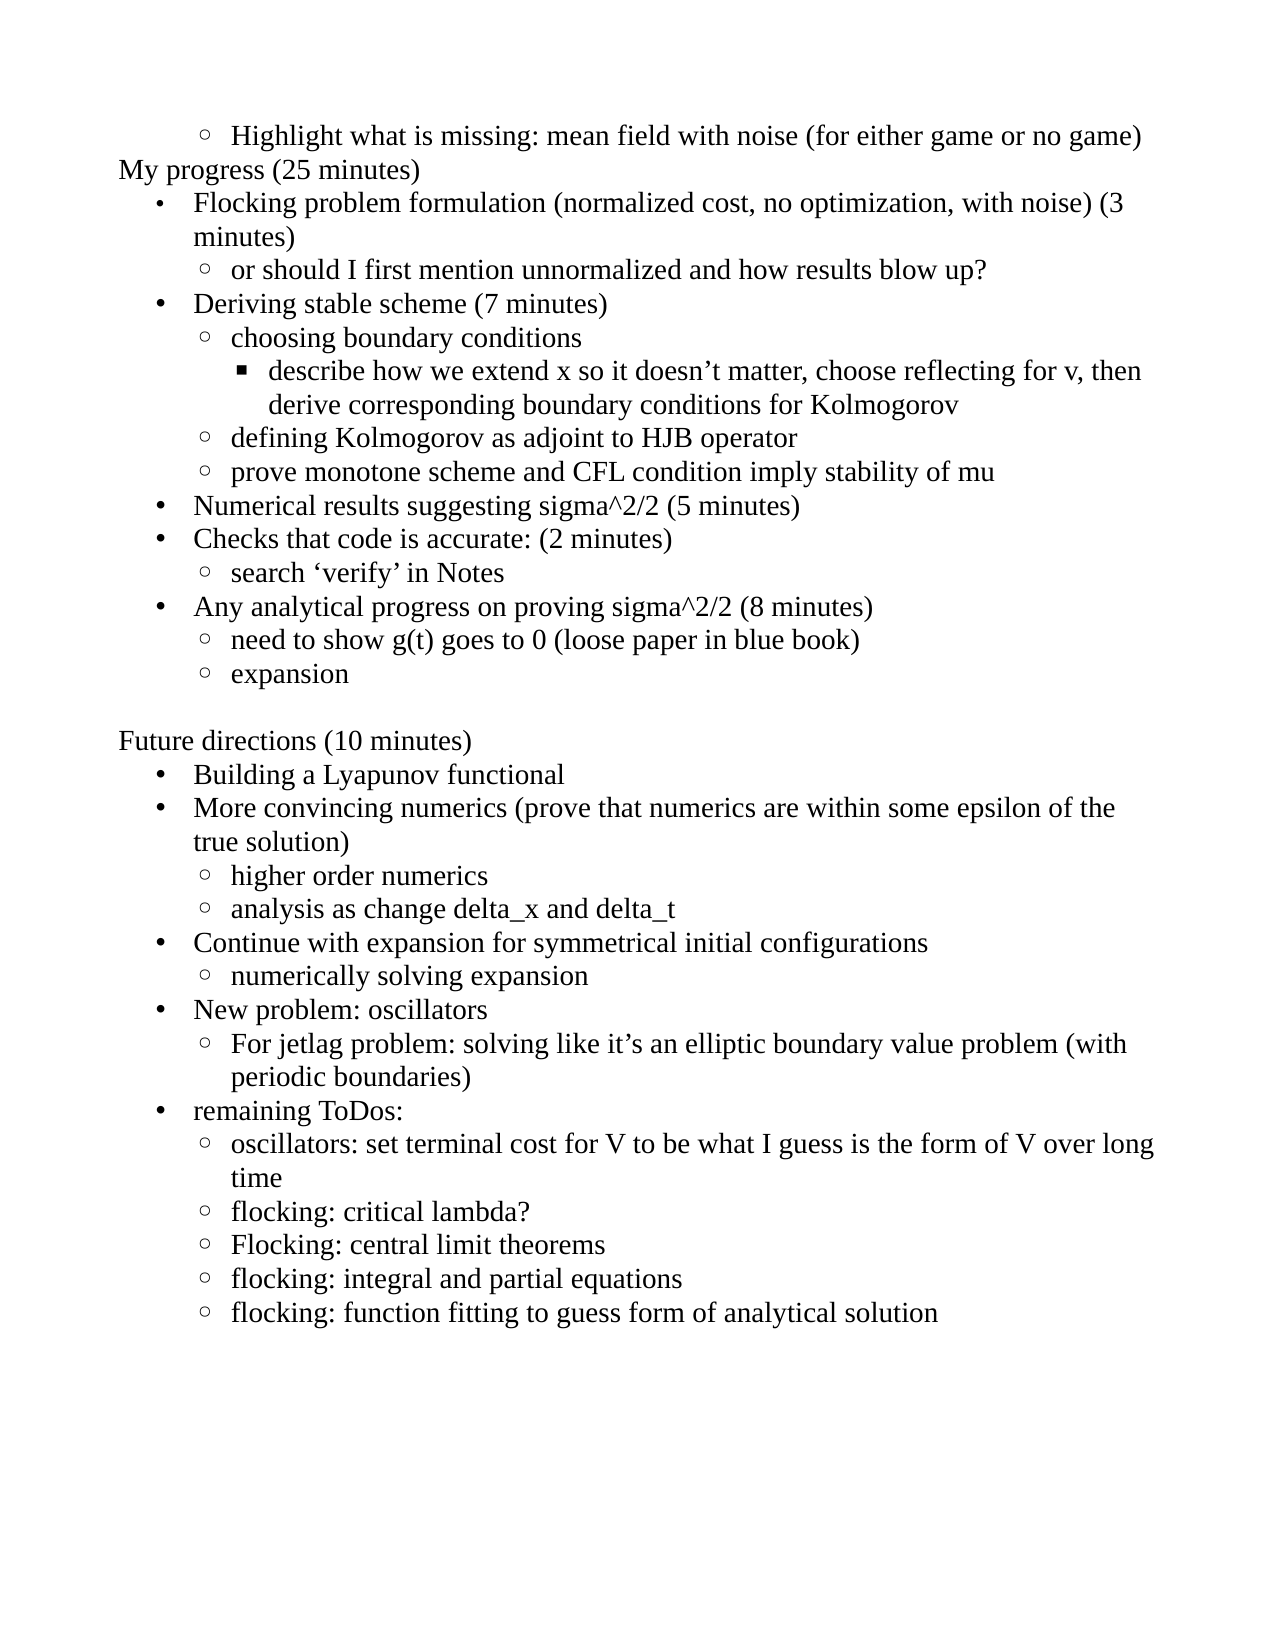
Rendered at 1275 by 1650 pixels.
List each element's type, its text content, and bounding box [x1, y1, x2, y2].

list numerically solving expansion [193, 958, 1157, 992]
list More convincing numerics (prove that numerics are within some epsilon of the true solution) [156, 790, 1157, 858]
list Checks that code is accurate: (2 minutes) [156, 521, 1157, 555]
list higher order numerics [193, 858, 1157, 891]
text Future directions (10 minutes) [118, 723, 1157, 757]
list Any analytical progress on proving sigma^2/2 (8 minutes) [156, 589, 1157, 622]
list search ‘verify’ in Notes [193, 555, 1157, 589]
list For jetlag problem: solving like it’s an elliptic boundary value problem (with periodic boundaries) [193, 1026, 1157, 1093]
list remaining ToDos: [156, 1093, 1157, 1127]
list New problem: oscillators [156, 992, 1157, 1026]
list or should I first mention unnormalized and how results blow up? [193, 252, 1157, 286]
list Continue with expansion for symmetrical initial configurations [156, 925, 1157, 958]
list Flocking: central limit theorems [193, 1227, 1157, 1261]
list Building a Lyapunov functional [156, 757, 1157, 790]
list describe how we extend x so it doesn’t matter, choose reflecting for v, then derive corresponding boundary conditions for Kolmogorov [231, 353, 1157, 421]
list flocking: integral and partial equations [193, 1261, 1157, 1295]
list Numerical results suggesting sigma^2/2 (5 minutes) [156, 488, 1157, 521]
list expansion [193, 656, 1157, 690]
list prove monotone scheme and CFL condition imply stability of mu [193, 454, 1157, 488]
list choosing boundary conditions [193, 320, 1157, 353]
list oscillators: set terminal cost for V to be what I guess is the form of V over long time [193, 1127, 1157, 1194]
list analysis as change delta_x and delta_t [193, 891, 1157, 925]
list Flocking problem formulation (normalized cost, no optimization, with noise) (3 minutes) [156, 185, 1157, 252]
list flocking: function fitting to guess form of analytical solution [193, 1295, 1157, 1328]
list Highlight what is missing: mean field with noise (for either game or no game) [193, 118, 1157, 152]
text My progress (25 minutes) [118, 152, 1157, 185]
list Deriving stable scheme (7 minutes) [156, 286, 1157, 320]
list need to show g(t) goes to 0 (loose paper in blue book) [193, 622, 1157, 656]
list flocking: critical lambda? [193, 1194, 1157, 1227]
list defining Kolmogorov as adjoint to HJB operator [193, 421, 1157, 454]
